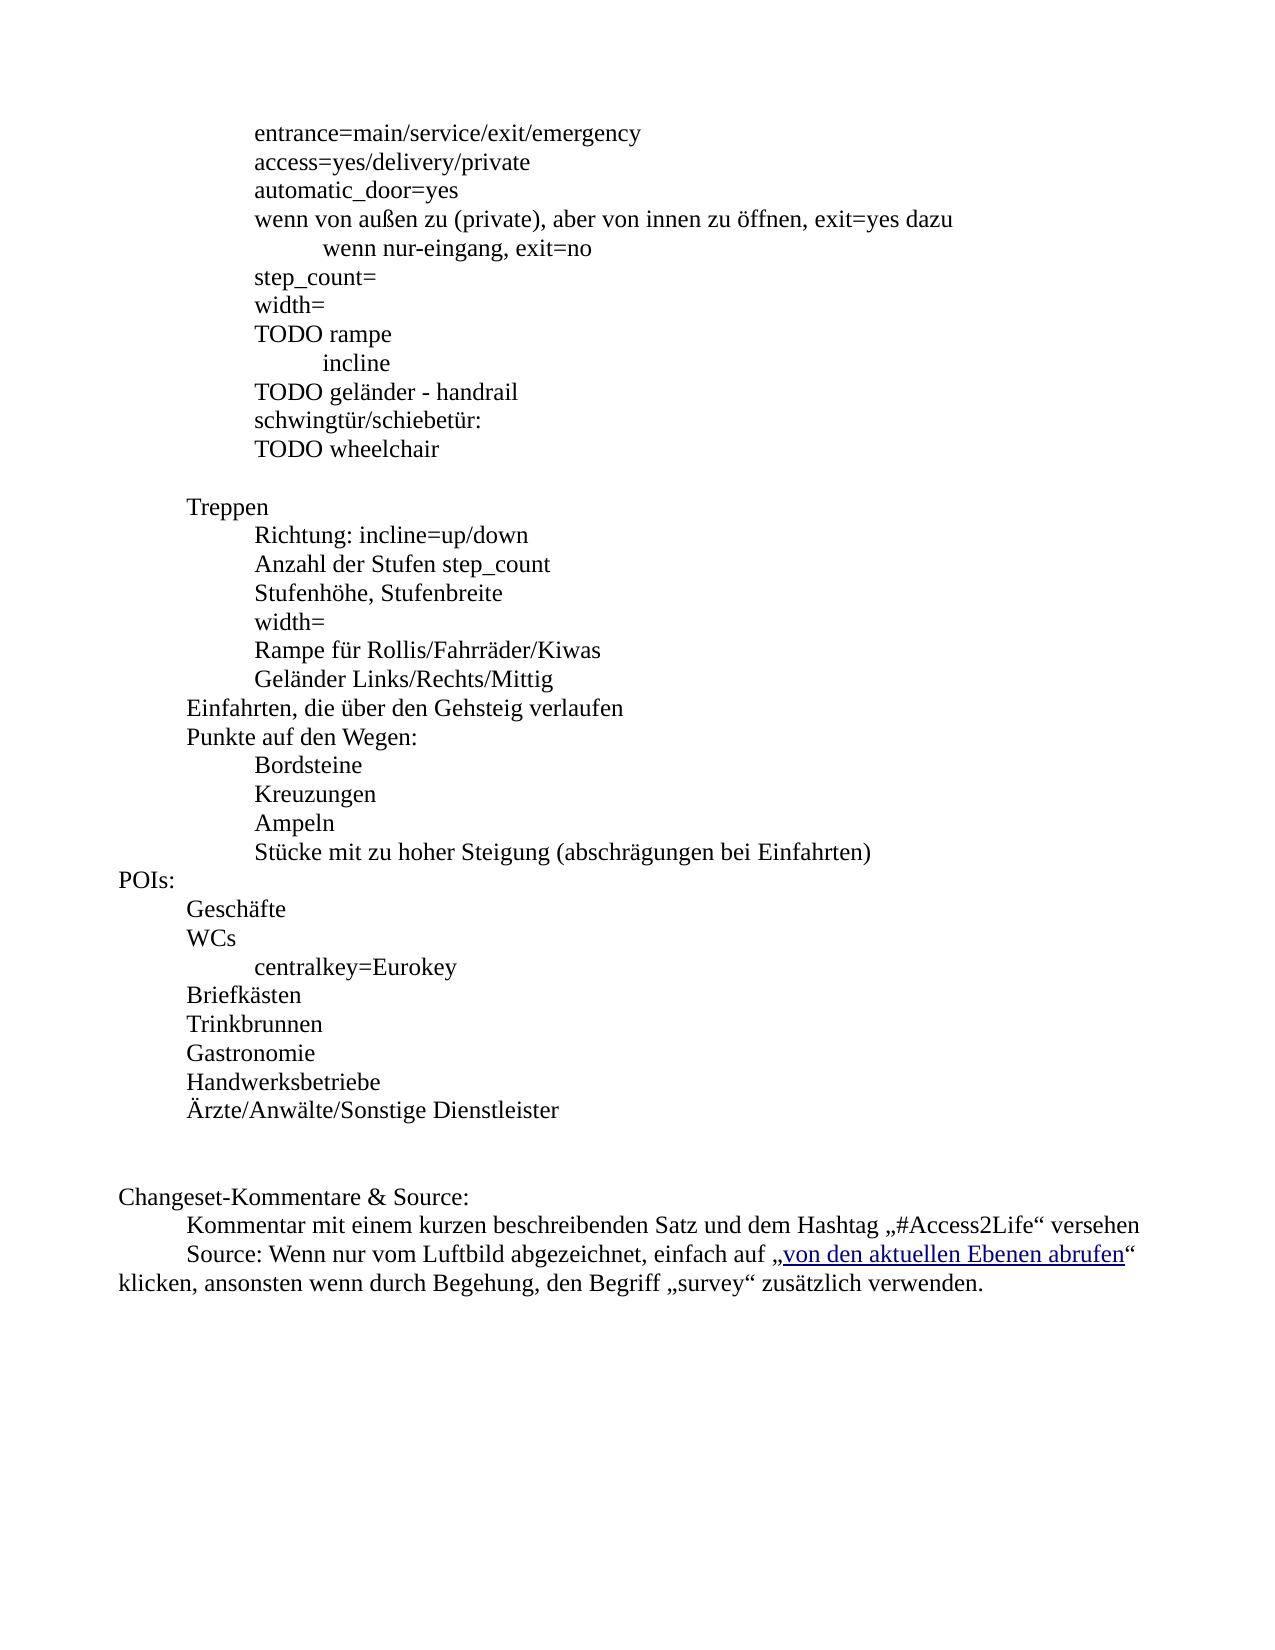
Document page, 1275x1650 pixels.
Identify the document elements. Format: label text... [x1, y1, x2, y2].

text Rampe für Rollis/Fahrräder/Kiwas [118, 636, 1157, 664]
text Richtung: incline=up/down [118, 521, 1157, 549]
text wenn nur-eingang, exit=no [118, 233, 1157, 262]
text Source: Wenn nur vom Luftbild abgezeichnet, einfach auf „von den aktuellen Ebenen abrufen“ klicken, ansonsten wenn durch Begehung, den Begriff „survey“ zusätzlich verwenden. [118, 1239, 1157, 1297]
text POIs: [118, 866, 1157, 894]
text incline [118, 348, 1157, 377]
text Geländer Links/Rechts/Mittig [118, 664, 1157, 693]
text width= [118, 607, 1157, 636]
text step_count= [118, 262, 1157, 291]
text Treppen [118, 492, 1157, 521]
text WCs [118, 923, 1157, 952]
text Briefkästen [118, 981, 1157, 1009]
text Einfahrten, die über den Gehsteig verlaufen [118, 693, 1157, 722]
text TODO geländer - handrail [118, 377, 1157, 406]
text Handwerksbetriebe [118, 1067, 1157, 1096]
text Geschäfte [118, 894, 1157, 923]
text Gastronomie [118, 1038, 1157, 1067]
text TODO rampe [118, 319, 1157, 348]
text Anzahl der Stufen step_count [118, 549, 1157, 578]
text Bordsteine [118, 751, 1157, 779]
text Stücke mit zu hoher Steigung (abschrägungen bei Einfahrten) [118, 837, 1157, 866]
text entrance=main/service/exit/emergency [118, 118, 1157, 147]
text centralkey=Eurokey [118, 952, 1157, 981]
text Ampeln [118, 808, 1157, 837]
text Punkte auf den Wegen: [118, 722, 1157, 751]
text Stufenhöhe, Stufenbreite [118, 578, 1157, 607]
text automatic_door=yes [118, 176, 1157, 204]
text Trinkbrunnen [118, 1009, 1157, 1038]
text TODO wheelchair [118, 434, 1157, 463]
text wenn von außen zu (private), aber von innen zu öffnen, exit=yes dazu [118, 204, 1157, 233]
text Changeset-Kommentare & Source: [118, 1182, 1157, 1211]
text Kommentar mit einem kurzen beschreibenden Satz und dem Hashtag „#Access2Life“ versehen [118, 1211, 1157, 1239]
text access=yes/delivery/private [118, 147, 1157, 176]
text Kreuzungen [118, 779, 1157, 808]
text schwingtür/schiebetür: [118, 406, 1157, 434]
text width= [118, 291, 1157, 319]
text Ärzte/Anwälte/Sonstige Dienstleister [118, 1096, 1157, 1124]
